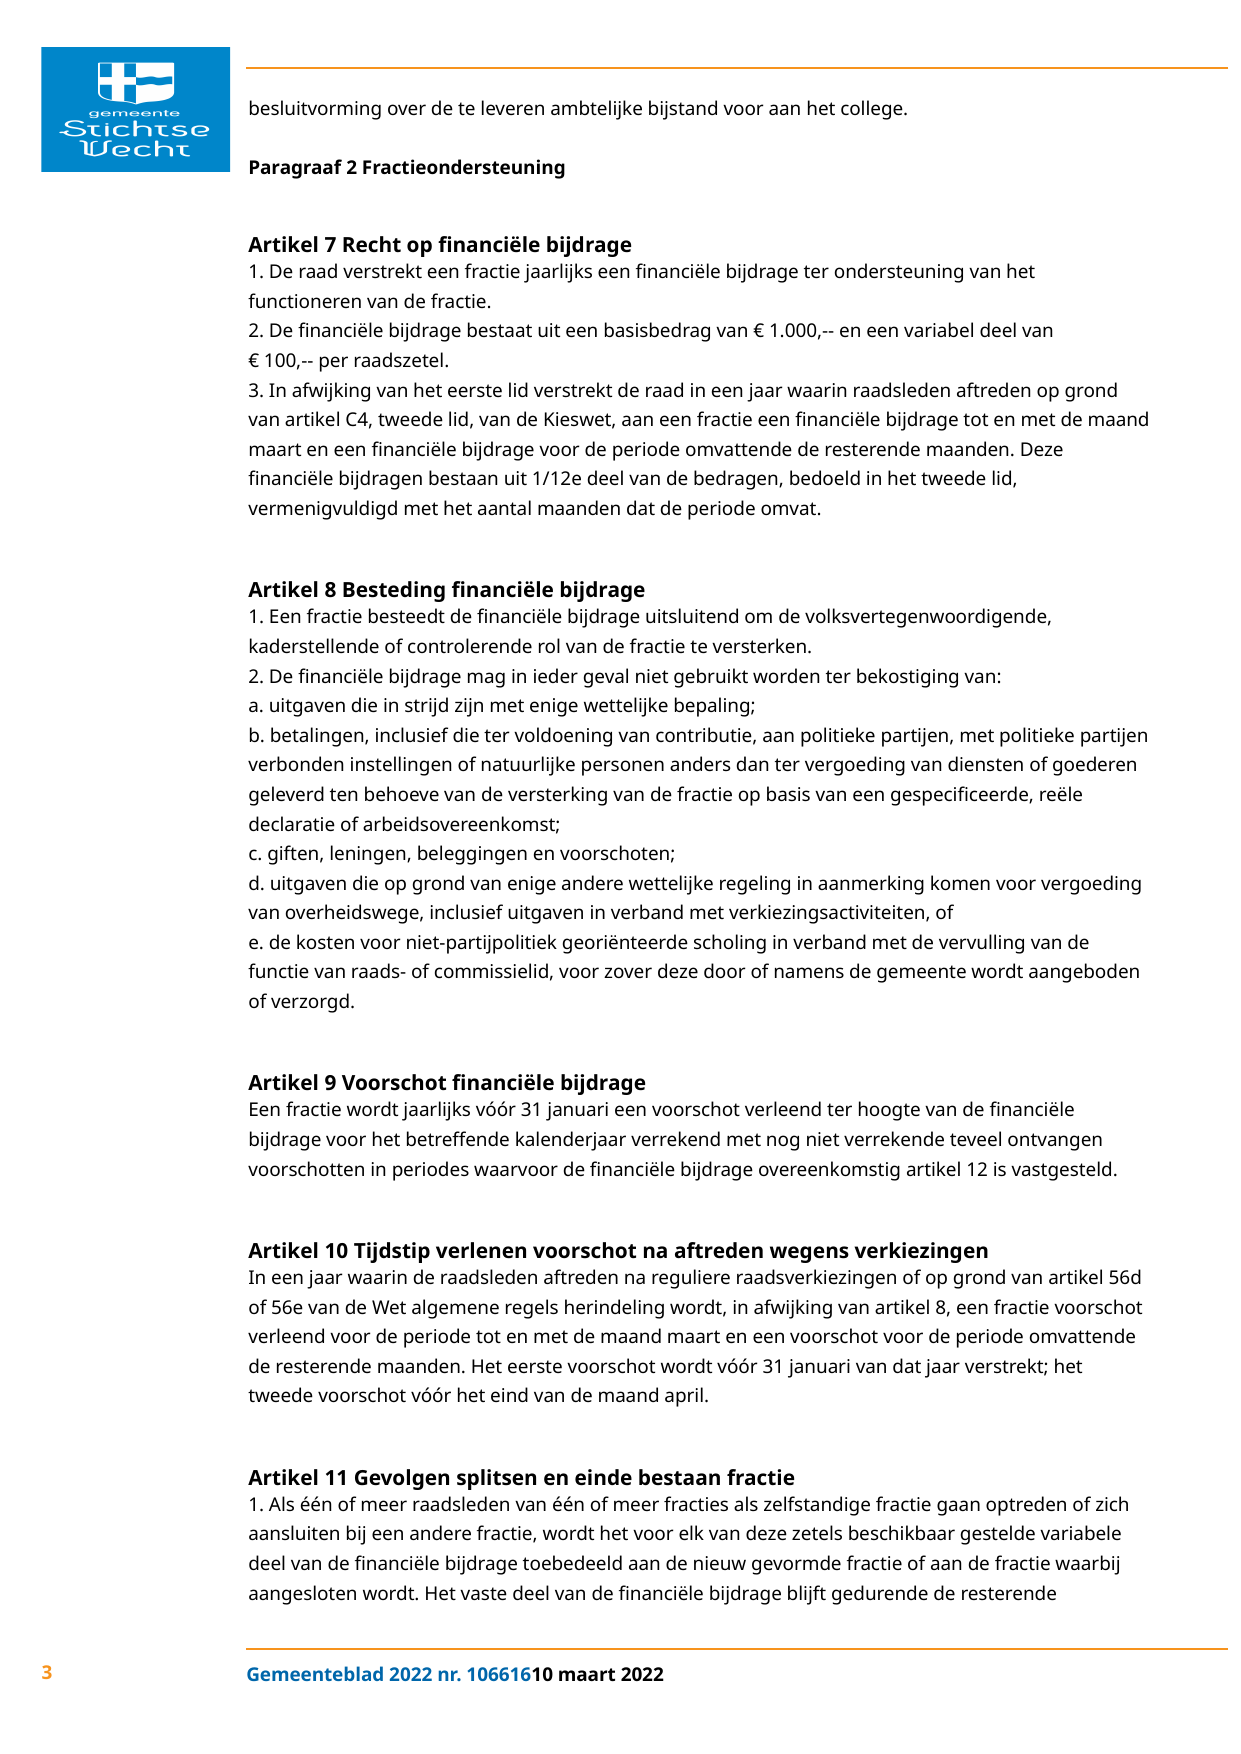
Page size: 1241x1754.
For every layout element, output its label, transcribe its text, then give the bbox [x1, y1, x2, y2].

text 1. Als één of meer raadsleden van één of meer fracties als zelfstandige fractie gaan optreden of zich aansluiten bij een andere fractie, wordt het voor elk van deze zetels beschikbaar gestelde variabele deel van de financiële bijdrage toebedeeld aan de nieuw gevormde fractie of aan de fractie waarbij aangesloten wordt. Het vaste deel van de financiële bijdrage blijft gedurende de resterende [248, 1491, 1152, 1606]
picture [99, 63, 135, 101]
text Artikel 11 Gevolgen splitsen en einde bestaan fractie [248, 1463, 1152, 1491]
text Paragraaf 2 Fractieondersteuning [248, 154, 1152, 180]
text € 100,-- per raadszetel. [248, 347, 1152, 373]
text 1. De raad verstrekt een fractie jaarlijks een financiële bijdrage ter ondersteuning van het functioneren van de fractie. [248, 258, 1152, 314]
text 1. Een fractie besteedt de financiële bijdrage uitsluitend om de volksvertegenwoordigende, kaderstellende of controlerende rol van de fractie te versterken. [248, 604, 1152, 659]
text e. de kosten voor niet-partijpolitiek georiënteerde scholing in verband met de vervulling van de functie van raads- of commissielid, voor zover deze door of namens de gemeente wordt aangeboden of verzorgd. [248, 929, 1152, 1014]
text Een fractie wordt jaarlijks vóór 31 januari een voorschot verleend ter hoogte van de financiële bijdrage voor het betreffende kalenderjaar verrekend met nog niet verrekende teveel ontvangen voorschotten in periodes waarvoor de financiële bijdrage overeenkomstig artikel 12 is vastgesteld. [248, 1097, 1152, 1182]
text Artikel 10 Tijdstip verlenen voorschot na aftreden wegens verkiezingen [248, 1236, 1152, 1264]
picture [137, 63, 174, 103]
text d. uitgaven die op grond van enige andere wettelijke regeling in aanmerking komen voor vergoeding van overheidswege, inclusief uitgaven in verband met verkiezingsactiviteiten, of [248, 870, 1152, 925]
text c. giften, leningen, beleggingen en voorschoten; [248, 840, 1152, 866]
text 3. In afwijking van het eerste lid verstrekt de raad in een jaar waarin raadsleden aftreden op grond van artikel C4, tweede lid, van de Kieswet, aan een fractie een financiële bijdrage tot en met de maand maart en een financiële bijdrage voor de periode omvattende de resterende maanden. Deze financiële bijdragen bestaan uit 1/12e deel van de bedragen, bedoeld in het tweede lid, vermenigvuldigd met het aantal maanden dat de periode omvat. [248, 377, 1152, 521]
text 2. De financiële bijdrage mag in ieder geval niet gebruikt worden ter bekostiging van: [248, 663, 1152, 688]
text Artikel 7 Recht op financiële bijdrage [248, 230, 1152, 258]
text Artikel 8 Besteding financiële bijdrage [248, 575, 1152, 604]
text b. betalingen, inclusief die ter voldoening van contributie, aan politieke partijen, met politieke partijen verbonden instellingen of natuurlijke personen anders dan ter vergoeding van diensten of goederen geleverd ten behoeve van de versterking van de fractie op basis van een gespecificeerde, reële declaratie of arbeidsovereenkomst; [248, 722, 1152, 836]
text In een jaar waarin de raadsleden aftreden na reguliere raadsverkiezingen of op grond van artikel 56d of 56e van de Wet algemene regels herindeling wordt, in afwijking van artikel 8, een fractie voorschot verleend voor de periode tot en met de maand maart en een voorschot voor de periode omvattende de resterende maanden. Het eerste voorschot wordt vóór 31 januari van dat jaar verstrekt; het tweede voorschot vóór het eind van de maand april. [248, 1264, 1152, 1408]
text 2. De financiële bijdrage bestaat uit een basisbedrag van € 1.000,-- en een variabel deel van [248, 318, 1152, 343]
text besluitvorming over de te leveren ambtelijke bijstand voor aan het college. [248, 95, 1152, 121]
text Artikel 9 Voorschot financiële bijdrage [248, 1068, 1152, 1097]
text a. uitgaven die in strijd zijn met enige wettelijke bepaling; [248, 692, 1152, 718]
